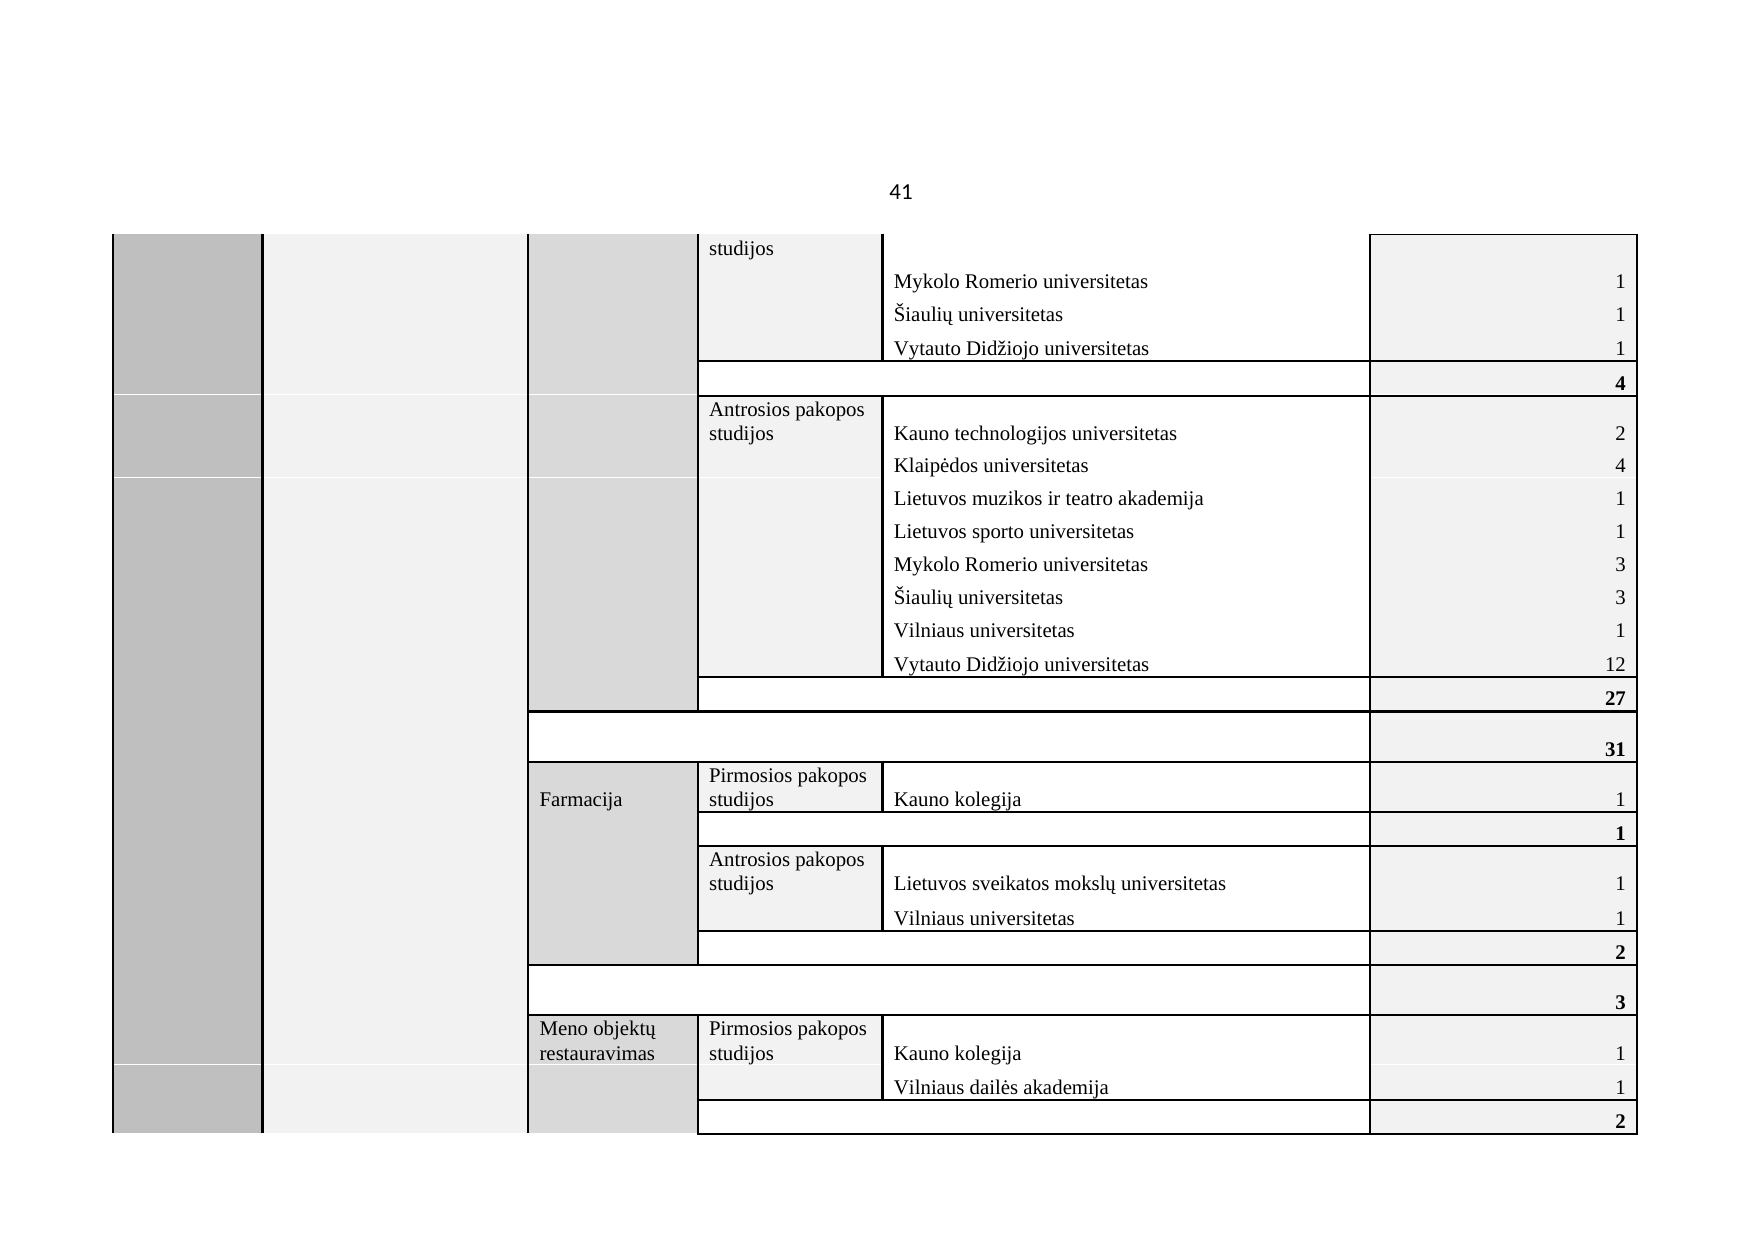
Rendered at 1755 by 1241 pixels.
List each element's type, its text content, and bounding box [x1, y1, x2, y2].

table_cell 1 [1371, 326, 1636, 360]
table_cell [114, 576, 261, 609]
table_cell 2 [1371, 932, 1636, 964]
table_cell [529, 543, 697, 576]
table_cell [264, 676, 527, 710]
table_cell Vytauto Didžiojo universitetas [884, 326, 1369, 360]
table_cell [114, 1014, 261, 1064]
table_cell [529, 811, 697, 845]
table_cell Kauno kolegija [884, 1016, 1369, 1064]
table_cell 1 [1371, 1016, 1636, 1064]
table_cell [264, 642, 527, 676]
table_cell 2 [1371, 397, 1636, 445]
table_cell 1 [1371, 847, 1636, 895]
table_cell Mykolo Romerio universitetas [884, 260, 1369, 293]
table_cell [883, 966, 1369, 1014]
table_cell Kauno kolegija [884, 763, 1369, 811]
table_cell [264, 395, 527, 445]
table_cell [529, 510, 697, 543]
table_cell 1 [1371, 895, 1636, 930]
table_cell Lietuvos sporto universitetas [884, 510, 1369, 543]
table_cell [264, 478, 527, 510]
table_cell Antrosios pakopos studijos [699, 847, 881, 895]
table_cell [529, 642, 697, 676]
table_cell Pirmosios pakopos studijos [699, 1016, 881, 1064]
table_cell [114, 1099, 261, 1133]
table_cell 3 [1371, 543, 1636, 576]
table_cell [264, 510, 527, 543]
table_cell 4 [1371, 362, 1636, 394]
table_cell [264, 360, 527, 394]
table_cell 12 [1371, 642, 1636, 676]
table_cell Vilniaus dailės akademija [884, 1065, 1369, 1099]
table_cell Pirmosios pakopos studijos Suma [699, 1101, 1369, 1133]
table_cell Mykolo Romerio universitetas [884, 543, 1369, 576]
table_cell [264, 1014, 527, 1064]
table_cell [114, 510, 261, 543]
table_cell [114, 895, 261, 930]
table_cell [264, 845, 527, 895]
table_cell [114, 445, 261, 477]
table_cell 27 [1371, 678, 1636, 710]
table_cell Pirmosios pakopos studijos Suma [699, 813, 1369, 845]
table_cell Klaipėdos universitetas [884, 445, 1369, 477]
table_cell [264, 234, 527, 260]
table_cell [529, 895, 697, 930]
table_cell Lietuvos muzikos ir teatro akademija [884, 478, 1369, 510]
table_cell [114, 260, 261, 293]
table_cell [699, 445, 881, 477]
table_cell Farmacija Suma [529, 966, 698, 1014]
table_cell [884, 234, 1369, 260]
table_cell 1 [1371, 609, 1636, 642]
table_cell 1 [1371, 260, 1636, 293]
table_cell [114, 676, 261, 710]
table_cell [883, 713, 1369, 761]
table_cell [264, 609, 527, 642]
table_cell Šiaulių universitetas [884, 293, 1369, 326]
table_cell [699, 609, 881, 642]
table_cell [114, 845, 261, 895]
table_cell Pirmosios pakopos studijos [699, 763, 881, 811]
table_cell 1 [1371, 1065, 1636, 1099]
table_cell [114, 478, 261, 510]
table_cell [699, 1065, 881, 1099]
table_cell [529, 1065, 697, 1099]
table_cell [264, 260, 527, 293]
table_cell [699, 260, 881, 293]
table_cell [699, 510, 881, 543]
table_cell 4 [1371, 445, 1636, 477]
table_cell [529, 260, 697, 293]
table_cell Vilniaus universitetas [884, 895, 1369, 930]
table_cell [264, 811, 527, 845]
table_cell 3 [1371, 966, 1636, 1014]
table_cell [264, 1099, 527, 1133]
table_cell [529, 395, 697, 445]
table_cell [529, 478, 697, 510]
table_cell [529, 445, 697, 477]
table_cell [114, 326, 261, 360]
table_cell [264, 543, 527, 576]
table_cell Šiaulių universitetas [884, 576, 1369, 609]
table_cell 3 [1371, 576, 1636, 609]
table_cell [264, 930, 527, 964]
table_cell [529, 576, 697, 609]
table_cell Edukologija Suma [529, 713, 698, 761]
table_cell [114, 293, 261, 326]
table_cell [114, 1065, 261, 1099]
table_cell [114, 543, 261, 576]
table_cell [699, 478, 881, 510]
table_cell [529, 360, 697, 394]
table_cell [529, 676, 697, 710]
table_cell [114, 395, 261, 445]
table_cell [529, 326, 697, 360]
table_cell [114, 642, 261, 676]
table_cell [699, 895, 881, 930]
table_cell 1 [1371, 813, 1636, 845]
table_cell [264, 1065, 527, 1099]
table_cell Kauno technologijos universitetas [884, 397, 1369, 445]
table_cell 2 [1371, 1101, 1636, 1133]
table_cell [114, 360, 261, 394]
table_cell Vytauto Didžiojo universitetas [884, 642, 1369, 676]
table_cell [114, 930, 261, 964]
table_cell 1 [1371, 478, 1636, 510]
table_cell [699, 543, 881, 576]
table_cell Antrosios pakopos studijos Suma [699, 932, 1369, 964]
table_cell 1 [1371, 763, 1636, 811]
table_cell [699, 326, 881, 360]
table_cell Pirmosios pakopos studijos Suma [699, 362, 1369, 394]
table_cell [114, 710, 261, 761]
table_cell [1371, 235, 1636, 260]
table_cell Antrosios pakopos studijos Suma [699, 678, 1369, 710]
table_cell Antrosios pakopos studijos [699, 397, 881, 445]
table_cell [114, 234, 261, 260]
table_cell [698, 966, 882, 1014]
table_cell [114, 964, 261, 1014]
table_cell [699, 576, 881, 609]
table_cell [264, 761, 527, 811]
table_cell [114, 811, 261, 845]
table_cell [114, 761, 261, 811]
table_cell [529, 293, 697, 326]
table_cell [264, 895, 527, 930]
table_cell [529, 845, 697, 895]
table_cell 31 [1371, 713, 1636, 761]
table_cell Meno objektų restauravimas [529, 1016, 697, 1064]
table_cell studijos [699, 234, 881, 260]
table_cell Lietuvos sveikatos mokslų universitetas [884, 847, 1369, 895]
table_cell Farmacija [529, 763, 697, 811]
table_cell [264, 576, 527, 609]
table_cell [264, 445, 527, 477]
table_cell [699, 293, 881, 326]
table_cell [529, 1099, 697, 1133]
table_cell [698, 713, 882, 761]
table_cell 1 [1371, 293, 1636, 326]
table_cell [264, 293, 527, 326]
table_cell [529, 930, 697, 964]
table_cell [699, 642, 881, 676]
table_cell [529, 234, 697, 260]
table_cell [529, 609, 697, 642]
table_cell [264, 710, 527, 761]
table_cell [264, 326, 527, 360]
table_cell Vilniaus universitetas [884, 609, 1369, 642]
table_cell 1 [1371, 510, 1636, 543]
table_cell [264, 964, 527, 1014]
table_cell [114, 609, 261, 642]
